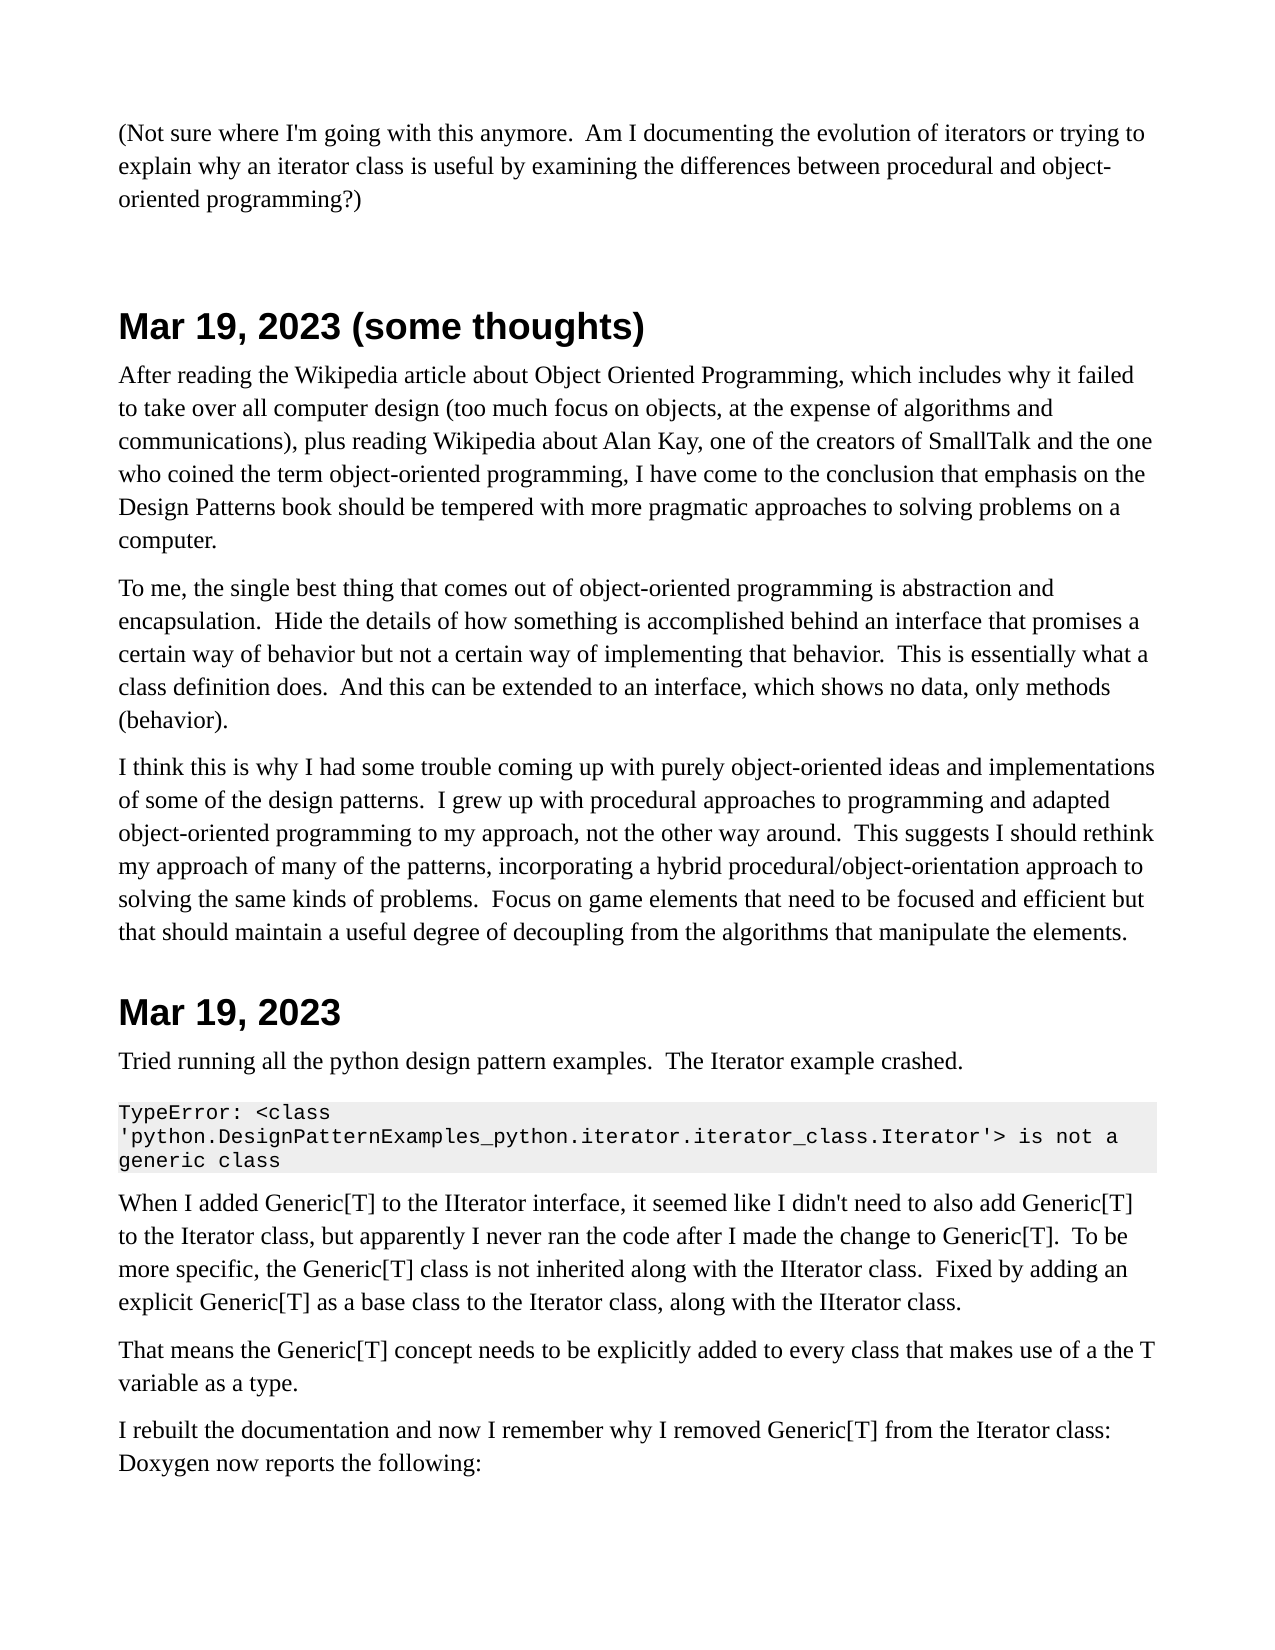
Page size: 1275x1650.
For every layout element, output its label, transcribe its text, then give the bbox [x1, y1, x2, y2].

text Tried running all the python design pattern examples. The Iterator example crashed. [118, 1046, 1157, 1074]
text TypeError: <class 'python.DesignPatternExamples_python.iterator.iterator_class.Iterator'> is not a generic class [118, 1102, 1157, 1173]
text After reading the Wikipedia article about Object Oriented Programming, which includes why it failed to take over all computer design (too much focus on objects, at the expense of algorithms and communications), plus reading Wikipedia about Alan Kay, one of the creators of SmallTalk and the one who coined the term object-oriented programming, I have come to the conclusion that emphasis on the Design Patterns book should be tempered with more pragmatic approaches to solving problems on a computer. [118, 360, 1157, 554]
subtitle Mar 19, 2023 [118, 990, 1157, 1033]
text (Not sure where I'm going with this anymore. Am I documenting the evolution of iterators or trying to explain why an iterator class is useful by examining the differences between procedural and object-oriented programming?) [118, 118, 1157, 213]
text That means the Generic[T] concept needs to be explicitly added to every class that makes use of a the T variable as a type. [118, 1335, 1157, 1397]
text I rebuilt the documentation and now I remember why I removed Generic[T] from the Iterator class: Doxygen now reports the following: [118, 1416, 1157, 1477]
subtitle Mar 19, 2023 (some thoughts) [118, 304, 1157, 347]
text I think this is why I had some trouble coming up with purely object-oriented ideas and implementations of some of the design patterns. I grew up with procedural approaches to programming and adapted object-oriented programming to my approach, not the other way around. This suggests I should rethink my approach of many of the patterns, incorporating a hybrid procedural/object-orientation approach to solving the same kinds of problems. Focus on game elements that need to be focused and efficient but that should maintain a useful degree of decoupling from the algorithms that manipulate the elements. [118, 752, 1157, 946]
text To me, the single best thing that comes out of object-oriented programming is abstraction and encapsulation. Hide the details of how something is accomplished behind an interface that promises a certain way of behavior but not a certain way of implementing that behavior. This is essentially what a class definition does. And this can be extended to an interface, which shows no data, only methods (behavior). [118, 573, 1157, 733]
text When I added Generic[T] to the IIterator interface, it seemed like I didn't need to also add Generic[T] to the Iterator class, but apparently I never ran the code after I made the change to Generic[T]. To be more specific, the Generic[T] class is not inherited along with the IIterator class. Fixed by adding an explicit Generic[T] as a base class to the Iterator class, along with the IIterator class. [118, 1188, 1157, 1316]
